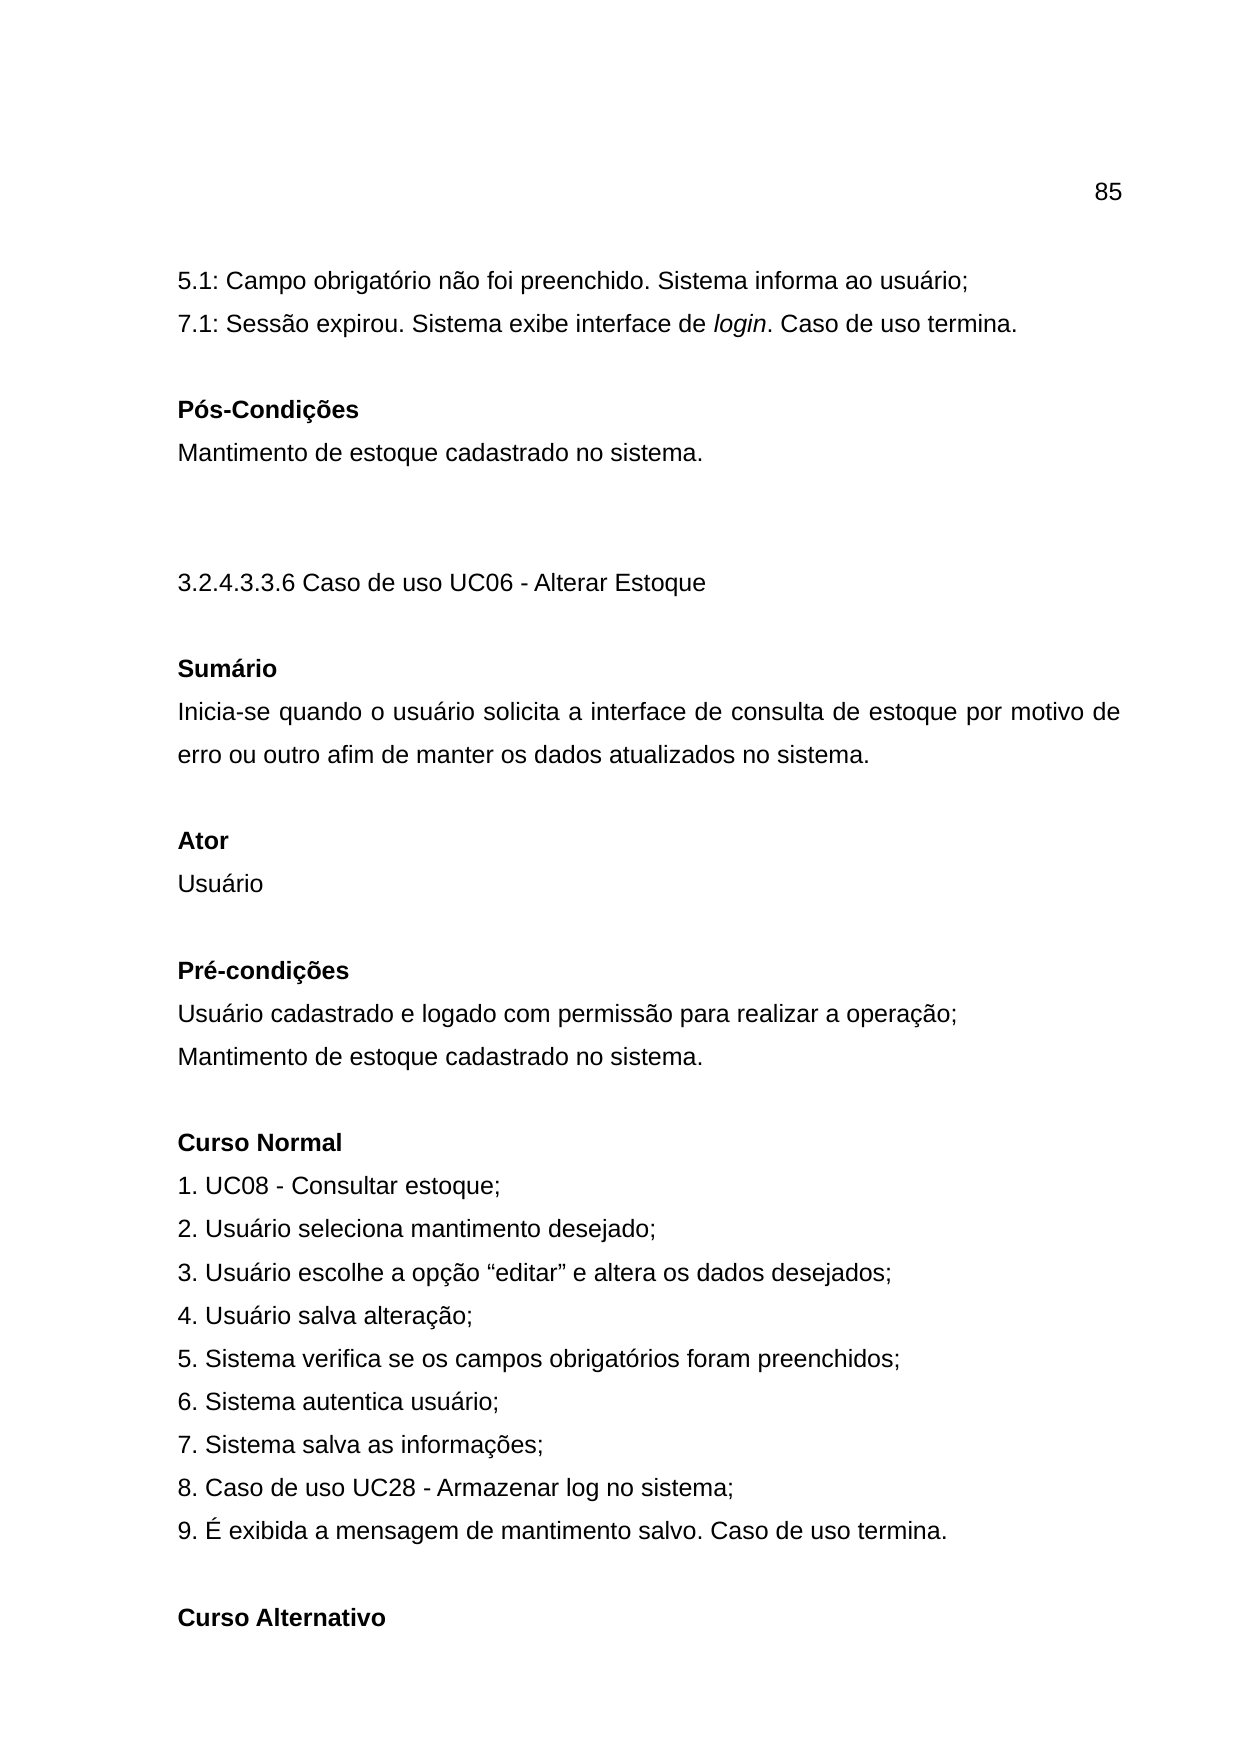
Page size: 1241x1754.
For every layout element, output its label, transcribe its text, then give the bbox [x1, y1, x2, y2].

text Curso Alternativo [177, 1603, 1122, 1631]
text 5. Sistema verifica se os campos obrigatórios foram preenchidos; [177, 1344, 1122, 1373]
text 6. Sistema autentica usuário; [177, 1387, 1122, 1416]
text 3. Usuário escolhe a opção “editar” e altera os dados desejados; [177, 1258, 1122, 1286]
text Pré-condições [177, 956, 1122, 984]
text Usuário cadastrado e logado com permissão para realizar a operação; [177, 999, 1122, 1028]
text 3.2.4.3.3.6 Caso de uso UC06 - Alterar Estoque [177, 568, 1122, 596]
text 8. Caso de uso UC28 - Armazenar log no sistema; [177, 1473, 1122, 1502]
text Curso Normal [177, 1128, 1122, 1157]
text 5.1: Campo obrigatório não foi preenchido. Sistema informa ao usuário; [177, 266, 1122, 294]
text Sumário [177, 654, 1122, 683]
text Mantimento de estoque cadastrado no sistema. [177, 1042, 1122, 1071]
text Pós-Condições [177, 395, 1122, 424]
text 7. Sistema salva as informações; [177, 1430, 1122, 1459]
text Inicia-se quando o usuário solicita a interface de consulta de estoque por motivo de erro ou outro afim de manter os dados atualizados no sistema. [177, 697, 1122, 769]
text 7.1: Sessão expirou. Sistema exibe interface de login. Caso de uso termina. [177, 309, 1122, 338]
text 9. É exibida a mensagem de mantimento salvo. Caso de uso termina. [177, 1516, 1122, 1545]
text Usuário [177, 869, 1122, 898]
text 2. Usuário seleciona mantimento desejado; [177, 1214, 1122, 1243]
text 1. UC08 - Consultar estoque; [177, 1171, 1122, 1200]
text Ator [177, 826, 1122, 855]
text 4. Usuário salva alteração; [177, 1301, 1122, 1329]
text Mantimento de estoque cadastrado no sistema. [177, 438, 1122, 467]
